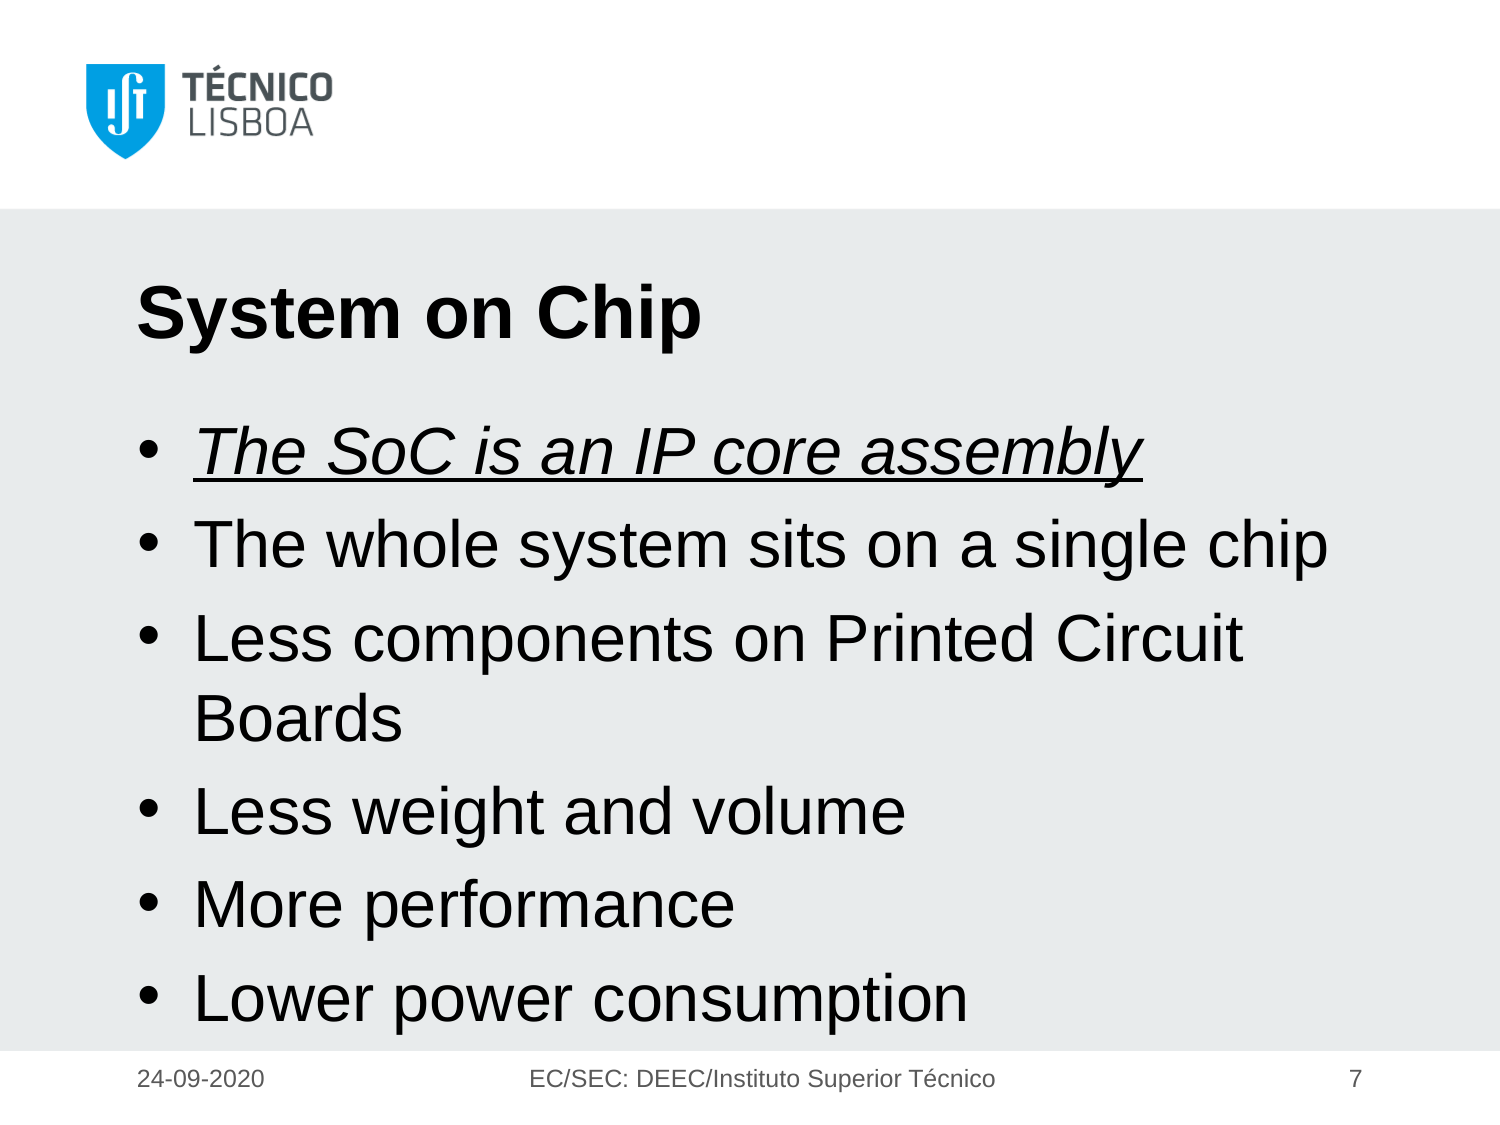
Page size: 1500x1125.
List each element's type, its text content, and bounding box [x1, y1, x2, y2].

picture [0, 0, 1500, 1125]
footer EC/SEC: DEEC/Instituto Superior Técnico [512, 1052, 1021, 1103]
title System on Chip [121, 237, 1378, 381]
list The SoC is an IP core assembly The whole system sits on a single chip Less components on Printed Circuit Boards Less weight and volume More performance Lower power consumption [121, 400, 1378, 1005]
slide_number [1077, 1052, 1378, 1103]
slide_number 24-09-2020 [121, 1052, 425, 1103]
